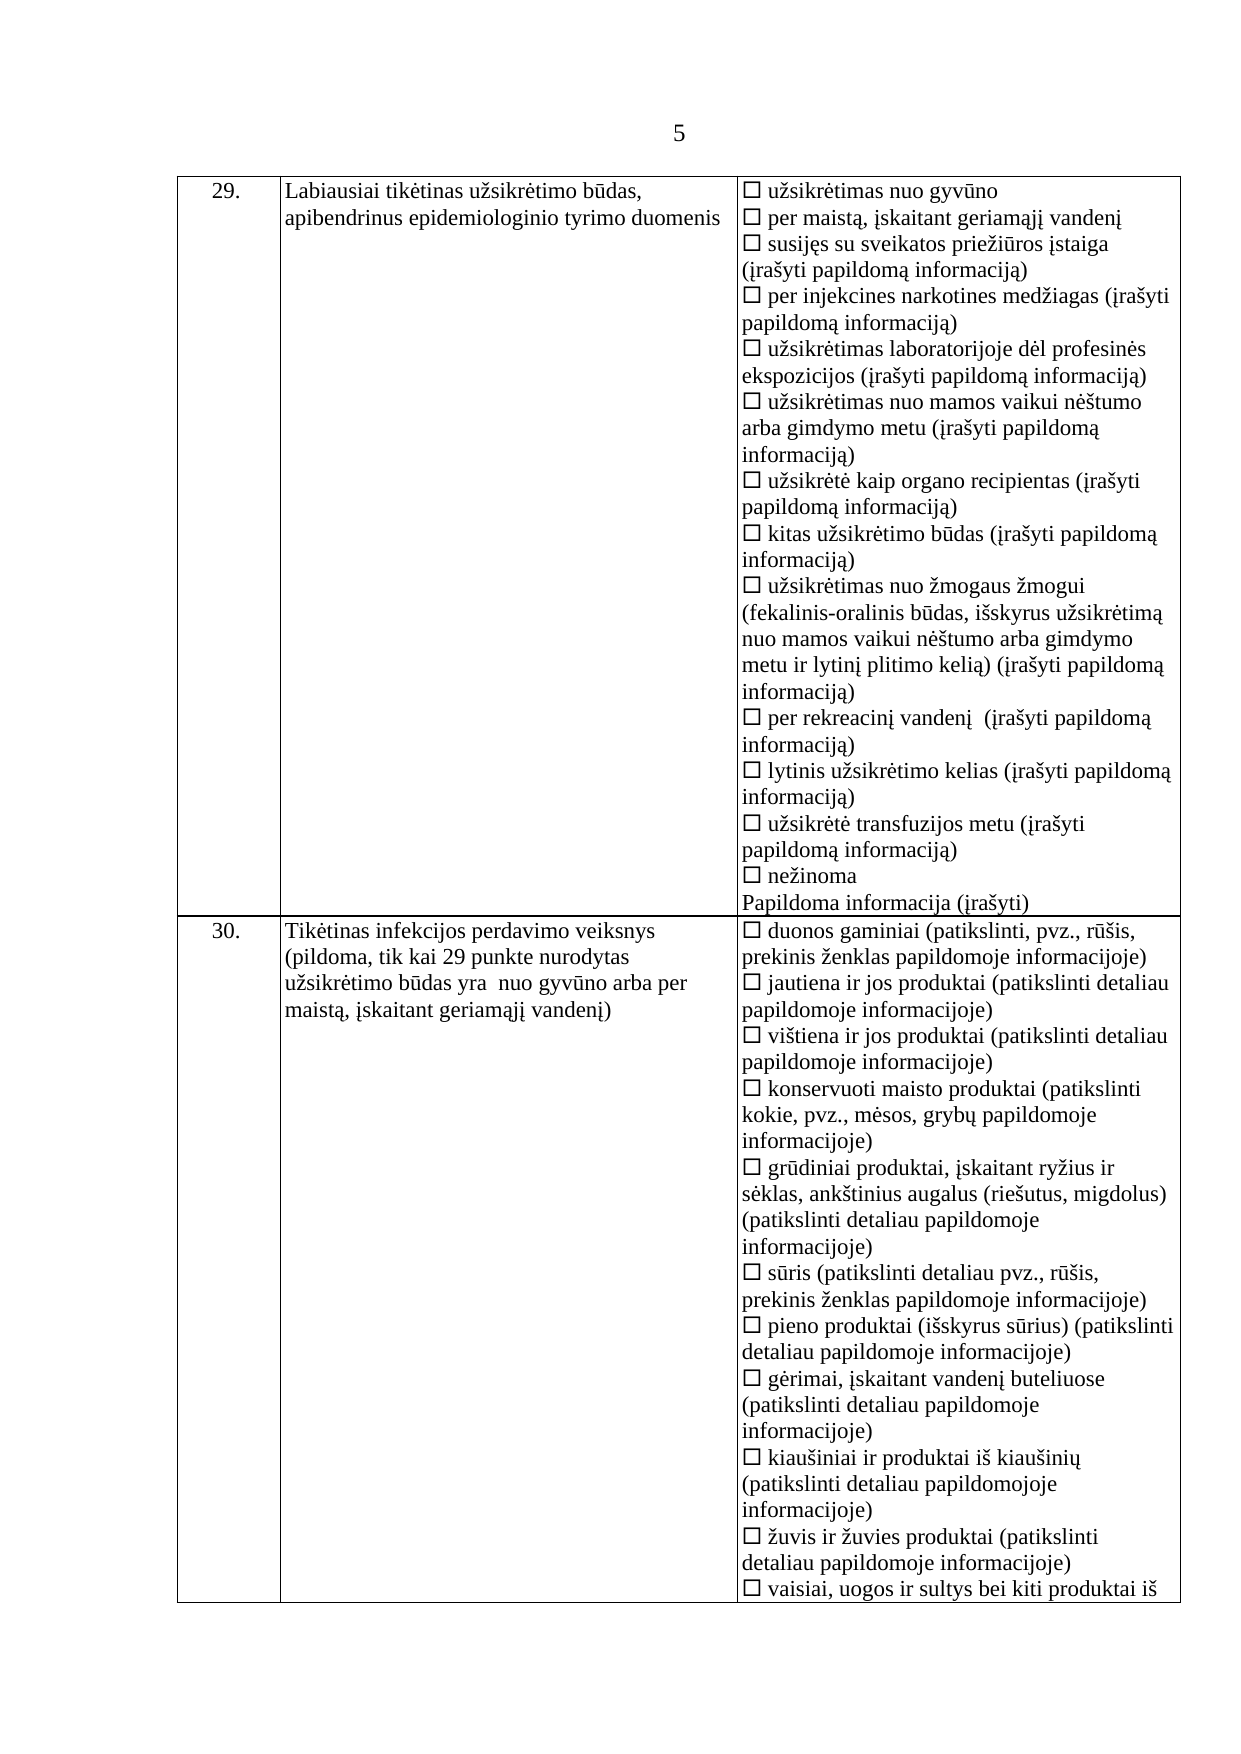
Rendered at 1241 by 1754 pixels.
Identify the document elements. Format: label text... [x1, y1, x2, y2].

table_cell Tikėtinas infekcijos perdavimo veiksnys (pildoma, tik kai 29 punkte nurodytas užsikrėtimo būdas yra nuo gyvūno arba per maistą, įskaitant geriamąjį vandenį) [281, 917, 737, 1602]
table_cell 30. [178, 917, 280, 1602]
table_cell Labiausiai tikėtinas užsikrėtimo būdas, apibendrinus epidemiologinio tyrimo duomenis [281, 177, 737, 915]
table_cell 29. [178, 177, 280, 915]
table_cell  duonos gaminiai (patikslinti, pvz., rūšis, prekinis ženklas papildomoje informacijoje)  jautiena ir jos produktai (patikslinti detaliau papildomoje informacijoje)  vištiena ir jos produktai (patikslinti detaliau papildomoje informacijoje)  konservuoti maisto produktai (patikslinti kokie, pvz., mėsos, grybų papildomoje informacijoje)  grūdiniai produktai, įskaitant ryžius ir sėklas, ankštinius augalus (riešutus, migdolus) (patikslinti detaliau papildomoje informacijoje)  sūris (patikslinti detaliau pvz., rūšis, prekinis ženklas papildomoje informacijoje)  pieno produktai (išskyrus sūrius) (patikslinti detaliau papildomoje informacijoje)  gėrimai, įskaitant vandenį buteliuose (patikslinti detaliau papildomoje informacijoje)  kiaušiniai ir produktai iš kiaušinių (patikslinti detaliau papildomojoje informacijoje)  žuvis ir žuvies produktai (patikslinti detaliau papildomoje informacijoje)  vaisiai, uogos ir sultys bei kiti produktai iš [738, 917, 1180, 1602]
table_cell  užsikrėtimas nuo gyvūno  per maistą, įskaitant geriamąjį vandenį  susijęs su sveikatos priežiūros įstaiga (įrašyti papildomą informaciją)  per injekcines narkotines medžiagas (įrašyti papildomą informaciją)  užsikrėtimas laboratorijoje dėl profesinės ekspozicijos (įrašyti papildomą informaciją)  užsikrėtimas nuo mamos vaikui nėštumo arba gimdymo metu (įrašyti papildomą informaciją)  užsikrėtė kaip organo recipientas (įrašyti papildomą informaciją)  kitas užsikrėtimo būdas (įrašyti papildomą informaciją)  užsikrėtimas nuo žmogaus žmogui (fekalinis-oralinis būdas, išskyrus užsikrėtimą nuo mamos vaikui nėštumo arba gimdymo metu ir lytinį plitimo kelią) (įrašyti papildomą informaciją)  per rekreacinį vandenį (įrašyti papildomą informaciją)  lytinis užsikrėtimo kelias (įrašyti papildomą informaciją)  užsikrėtė transfuzijos metu (įrašyti papildomą informaciją)  nežinoma Papildoma informacija (įrašyti) [738, 177, 1180, 915]
